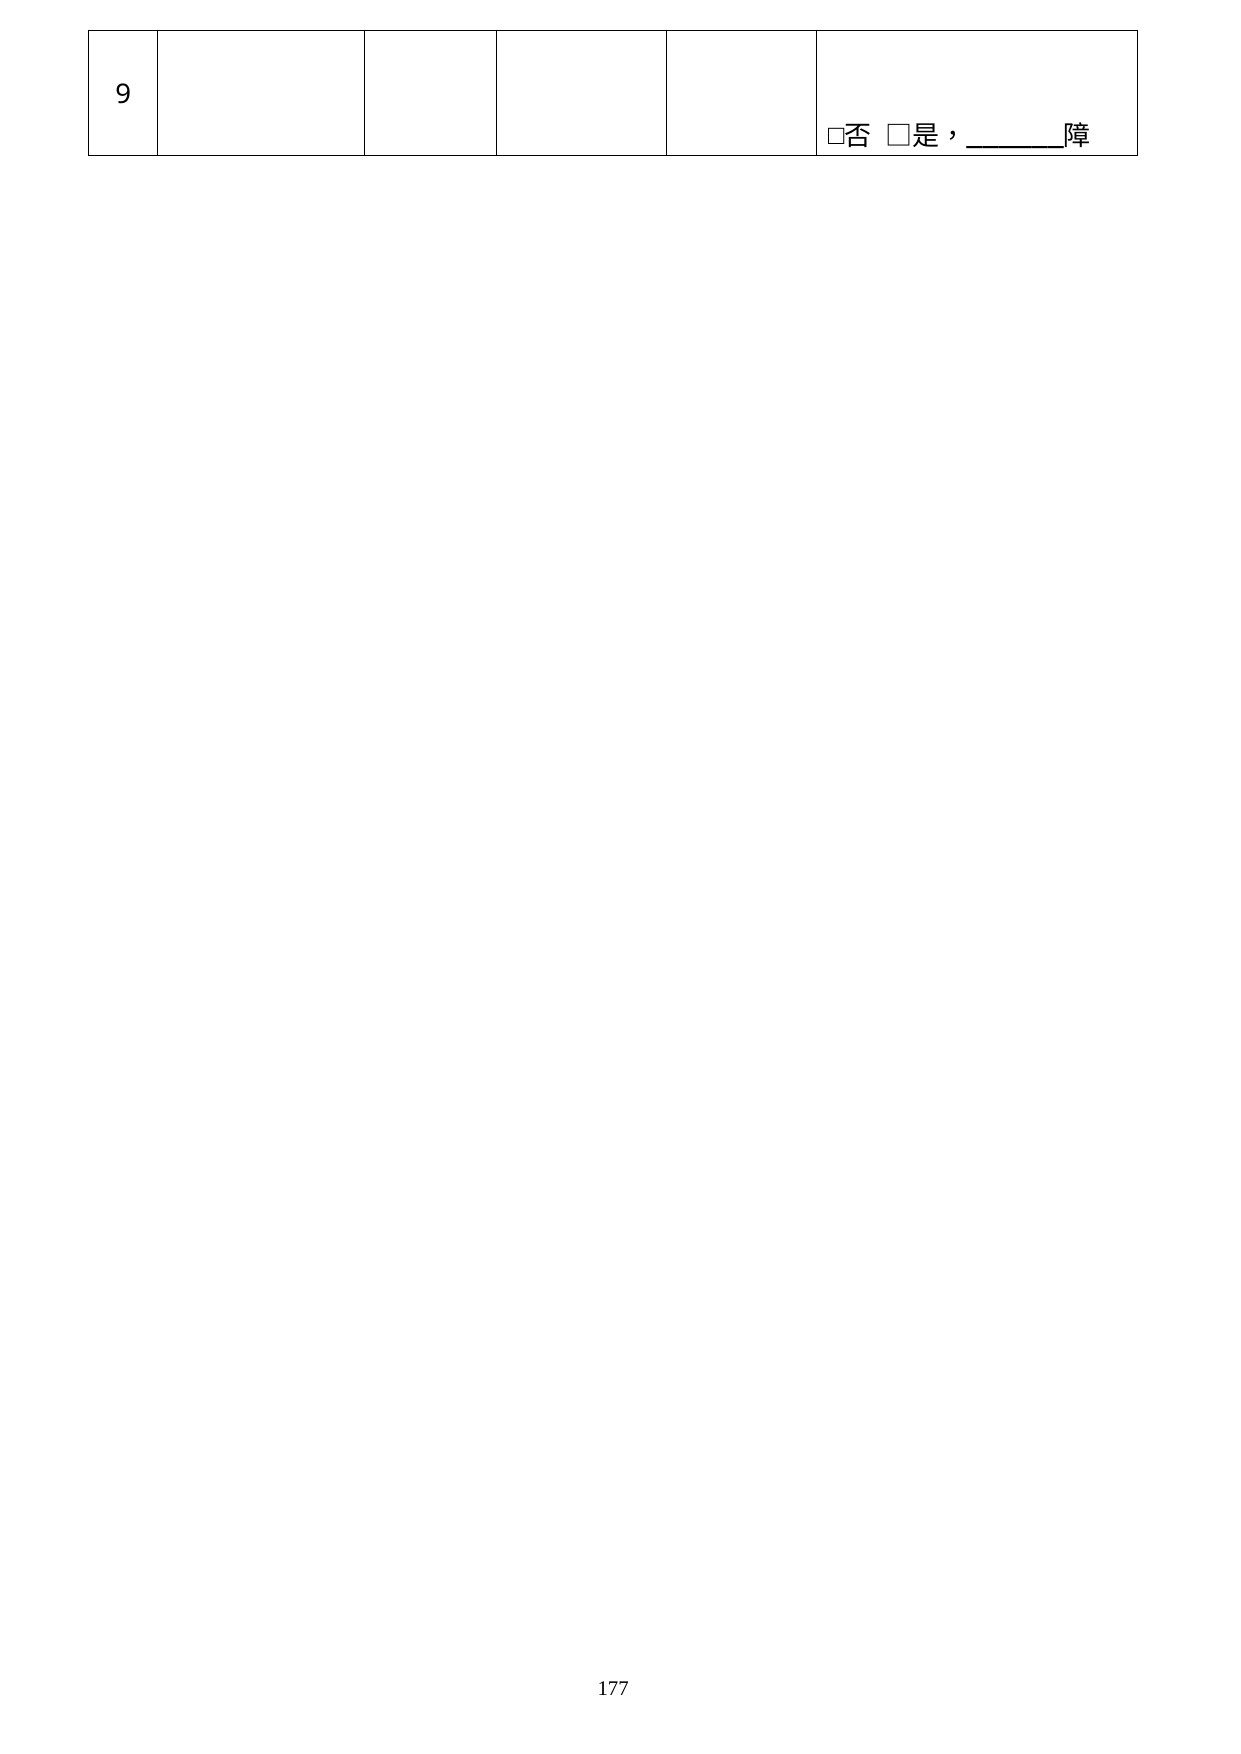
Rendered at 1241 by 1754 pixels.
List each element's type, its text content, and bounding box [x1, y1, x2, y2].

table_cell [497, 31, 666, 154]
table_cell [158, 31, 364, 154]
table_cell 9 [89, 31, 157, 154]
table_cell [365, 31, 496, 154]
table_cell [667, 31, 816, 154]
table_cell □否 □是，______障 [817, 31, 1137, 154]
